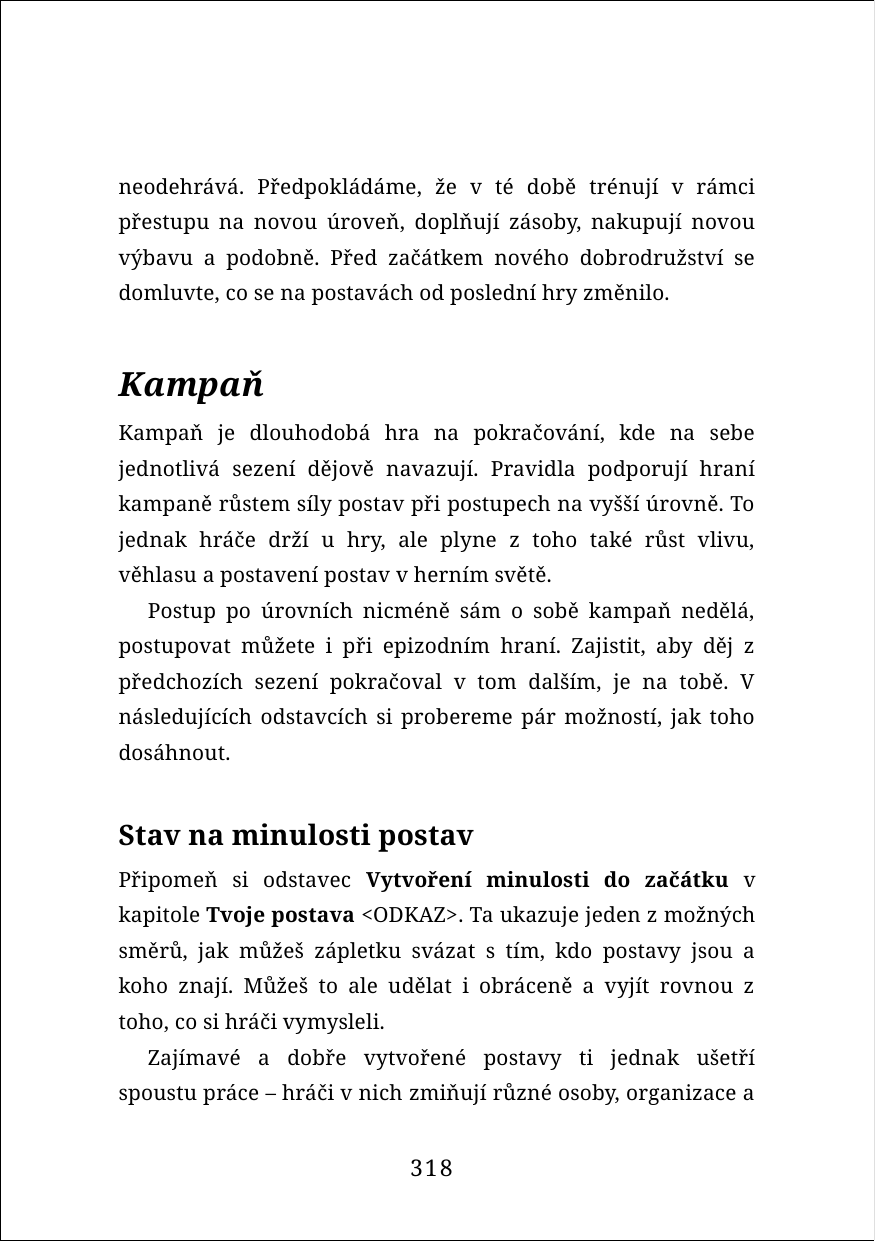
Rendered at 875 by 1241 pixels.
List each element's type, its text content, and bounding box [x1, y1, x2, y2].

text Připomeň si odstavec Vytvoření minulosti do začátku v kapitole Tvoje postava <ODKAZ>. Ta ukazuje jeden z možných směrů, jak můžeš zápletku svázat s tím, kdo postavy jsou a koho znají. Můžeš to ale udělat i obráceně a vyjít rovnou z toho, co si hráči vymysleli. Zajímavé a dobře vytvořené postavy ti jednak ušetří spoustu práce – hráči v nich zmiňují různé osoby, organizace a [118, 865, 756, 1107]
text Kampaň je dlouhodobá hra na pokračování, kde na sebe jednotlivá sezení dějově navazují. Pravidla podporují hraní kampaně růstem síly postav při postupech na vyšší úrovně. To jednak hráče drží u hry, ale plyne z toho také růst vlivu, věhlasu a postavení postav v herním světě. Postup po úrovních nicméně sám o sobě kampaň nedělá, postupovat můžete i při epizodním hraní. Zajistit, aby děj z předchozích sezení pokračoval v tom dalším, je na tobě. V následujících odstavcích si probereme pár možností, jak toho dosáhnout. [118, 418, 756, 766]
subtitle Stav na minulosti postav [118, 815, 756, 853]
text neodehrává. Předpokládáme, že v té době trénují v rámci přestupu na novou úroveň, doplňují zásoby, nakupují novou výbavu a podobně. Před začátkem nového dobrodružství se domluvte, co se na postavách od poslední hry změnilo. [118, 172, 756, 307]
subtitle Kampaň [118, 361, 756, 407]
